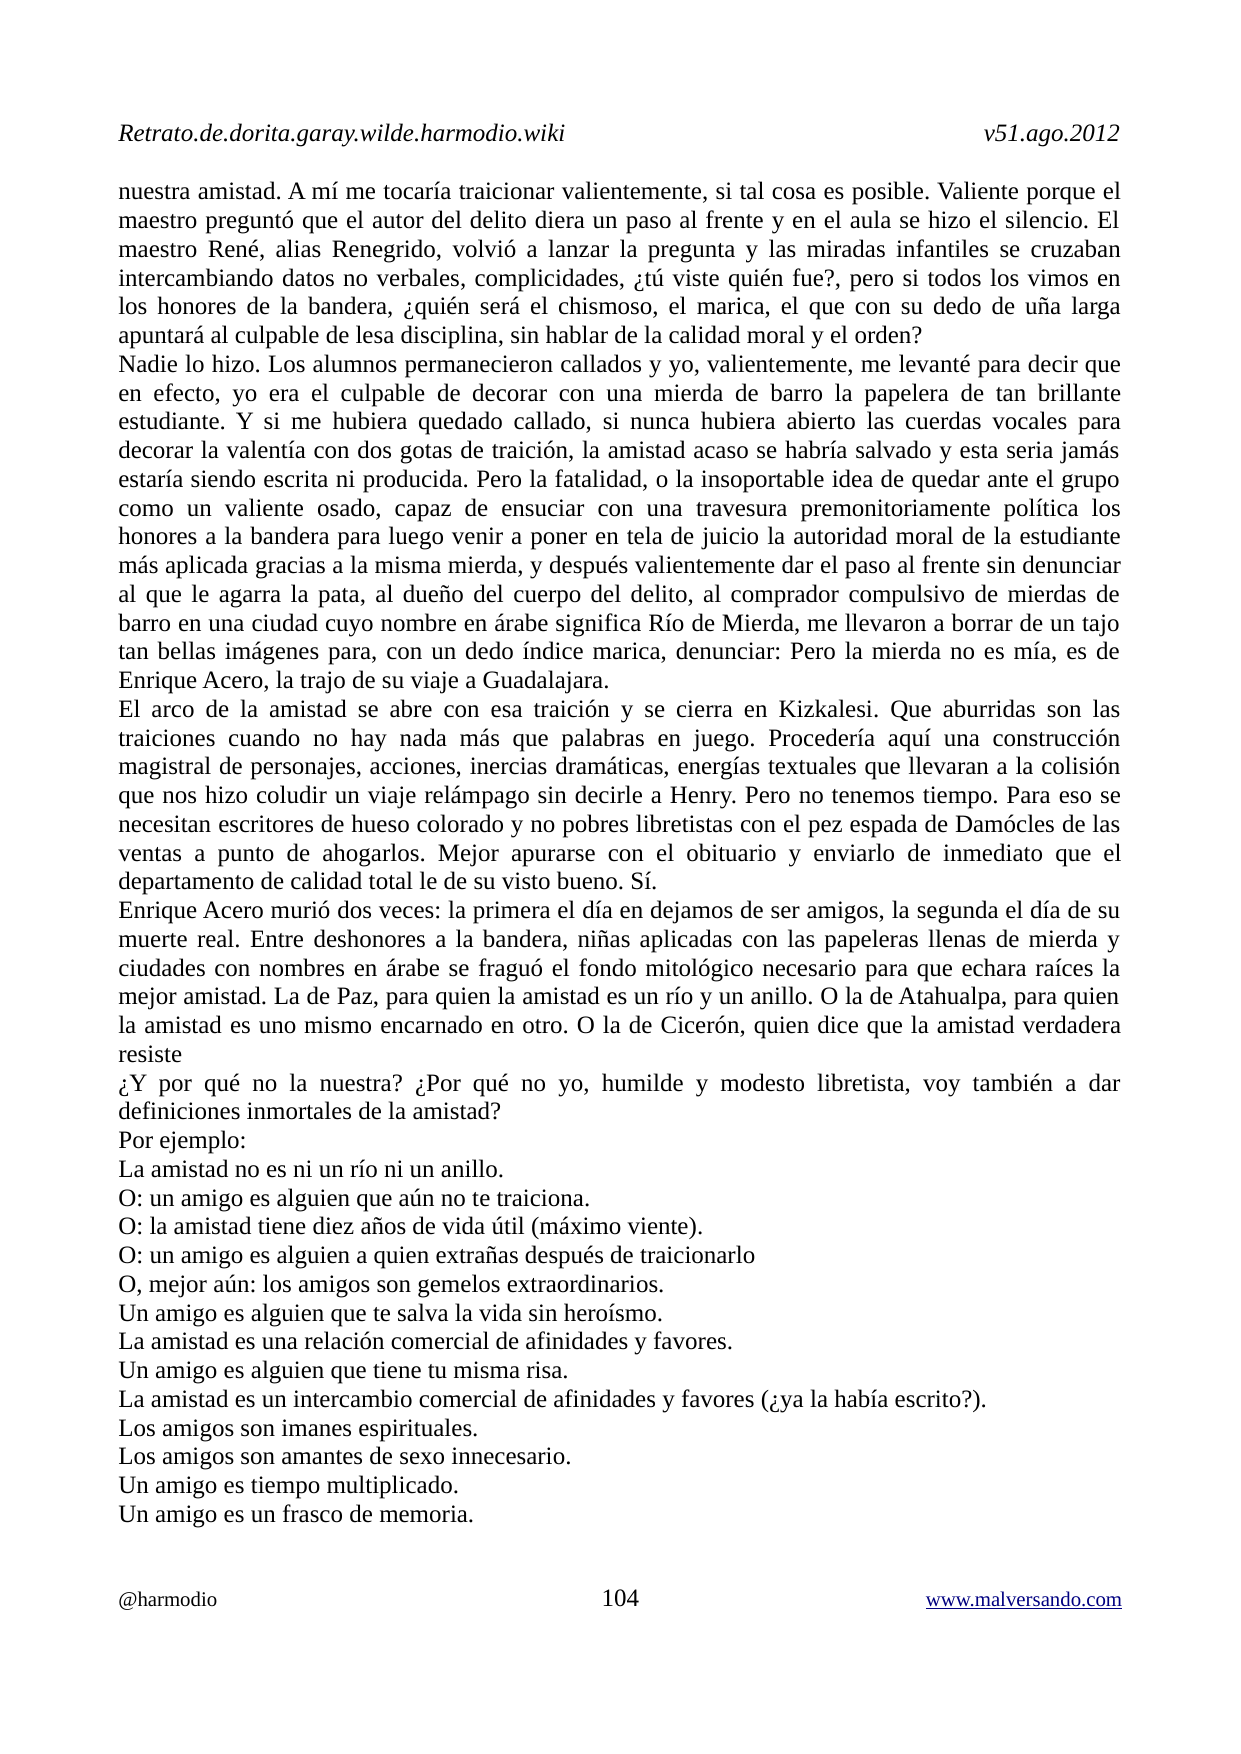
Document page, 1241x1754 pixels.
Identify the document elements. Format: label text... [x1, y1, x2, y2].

text La amistad no es ni un río ni un anillo. [118, 1154, 1122, 1183]
text Nadie lo hizo. Los alumnos permanecieron callados y yo, valientemente, me levanté para decir que en efecto, yo era el culpable de decorar con una mierda de barro la papelera de tan brillante estudiante. Y si me hubiera quedado callado, si nunca hubiera abierto las cuerdas vocales para decorar la valentía con dos gotas de traición, la amistad acaso se habría salvado y esta seria jamás estaría siendo escrita ni producida. Pero la fatalidad, o la insoportable idea de quedar ante el grupo como un valiente osado, capaz de ensuciar con una travesura premonitoriamente política los honores a la bandera para luego venir a poner en tela de juicio la autoridad moral de la estudiante más aplicada gracias a la misma mierda, y después valientemente dar el paso al frente sin denunciar al que le agarra la pata, al dueño del cuerpo del delito, al comprador compulsivo de mierdas de barro en una ciudad cuyo nombre en árabe significa Río de Mierda, me llevaron a borrar de un tajo tan bellas imágenes para, con un dedo índice marica, denunciar: Pero la mierda no es mía, es de Enrique Acero, la trajo de su viaje a Guadalajara. [118, 349, 1122, 694]
text O: la amistad tiene diez años de vida útil (máximo viente). [118, 1211, 1122, 1240]
text Por ejemplo: [118, 1125, 1122, 1154]
text nuestra amistad. A mí me tocaría traicionar valientemente, si tal cosa es posible. Valiente porque el maestro preguntó que el autor del delito diera un paso al frente y en el aula se hizo el silencio. El maestro René, alias Renegrido, volvió a lanzar la pregunta y las miradas infantiles se cruzaban intercambiando datos no verbales, complicidades, ¿tú viste quién fue?, pero si todos los vimos en los honores de la bandera, ¿quién será el chismoso, el marica, el que con su dedo de uña larga apuntará al culpable de lesa disciplina, sin hablar de la calidad moral y el orden? [118, 176, 1122, 349]
text Enrique Acero murió dos veces: la primera el día en dejamos de ser amigos, la segunda el día de su muerte real. Entre deshonores a la bandera, niñas aplicadas con las papeleras llenas de mierda y ciudades con nombres en árabe se fraguó el fondo mitológico necesario para que echara raíces la mejor amistad. La de Paz, para quien la amistad es un río y un anillo. O la de Atahualpa, para quien la amistad es uno mismo encarnado en otro. O la de Cicerón, quien dice que la amistad verdadera resiste [118, 895, 1122, 1068]
text Los amigos son imanes espirituales. [118, 1413, 1122, 1441]
text Un amigo es un frasco de memoria. [118, 1499, 1122, 1528]
text La amistad es un intercambio comercial de afinidades y favores (¿ya la había escrito?). [118, 1384, 1122, 1413]
text O, mejor aún: los amigos son gemelos extraordinarios. [118, 1269, 1122, 1298]
text O: un amigo es alguien a quien extrañas después de traicionarlo [118, 1240, 1122, 1269]
text Un amigo es tiempo multiplicado. [118, 1470, 1122, 1499]
text La amistad es una relación comercial de afinidades y favores. [118, 1326, 1122, 1355]
text El arco de la amistad se abre con esa traición y se cierra en Kizkalesi. Que aburridas son las traiciones cuando no hay nada más que palabras en juego. Procedería aquí una construcción magistral de personajes, acciones, inercias dramáticas, energías textuales que llevaran a la colisión que nos hizo coludir un viaje relámpago sin decirle a Henry. Pero no tenemos tiempo. Para eso se necesitan escritores de hueso colorado y no pobres libretistas con el pez espada de Damócles de las ventas a punto de ahogarlos. Mejor apurarse con el obituario y enviarlo de inmediato que el departamento de calidad total le de su visto bueno. Sí. [118, 694, 1122, 895]
text O: un amigo es alguien que aún no te traiciona. [118, 1183, 1122, 1211]
text Los amigos son amantes de sexo innecesario. [118, 1441, 1122, 1470]
text Un amigo es alguien que te salva la vida sin heroísmo. [118, 1298, 1122, 1326]
text Un amigo es alguien que tiene tu misma risa. [118, 1355, 1122, 1384]
text ¿Y por qué no la nuestra? ¿Por qué no yo, humilde y modesto libretista, voy también a dar definiciones inmortales de la amistad? [118, 1068, 1122, 1125]
